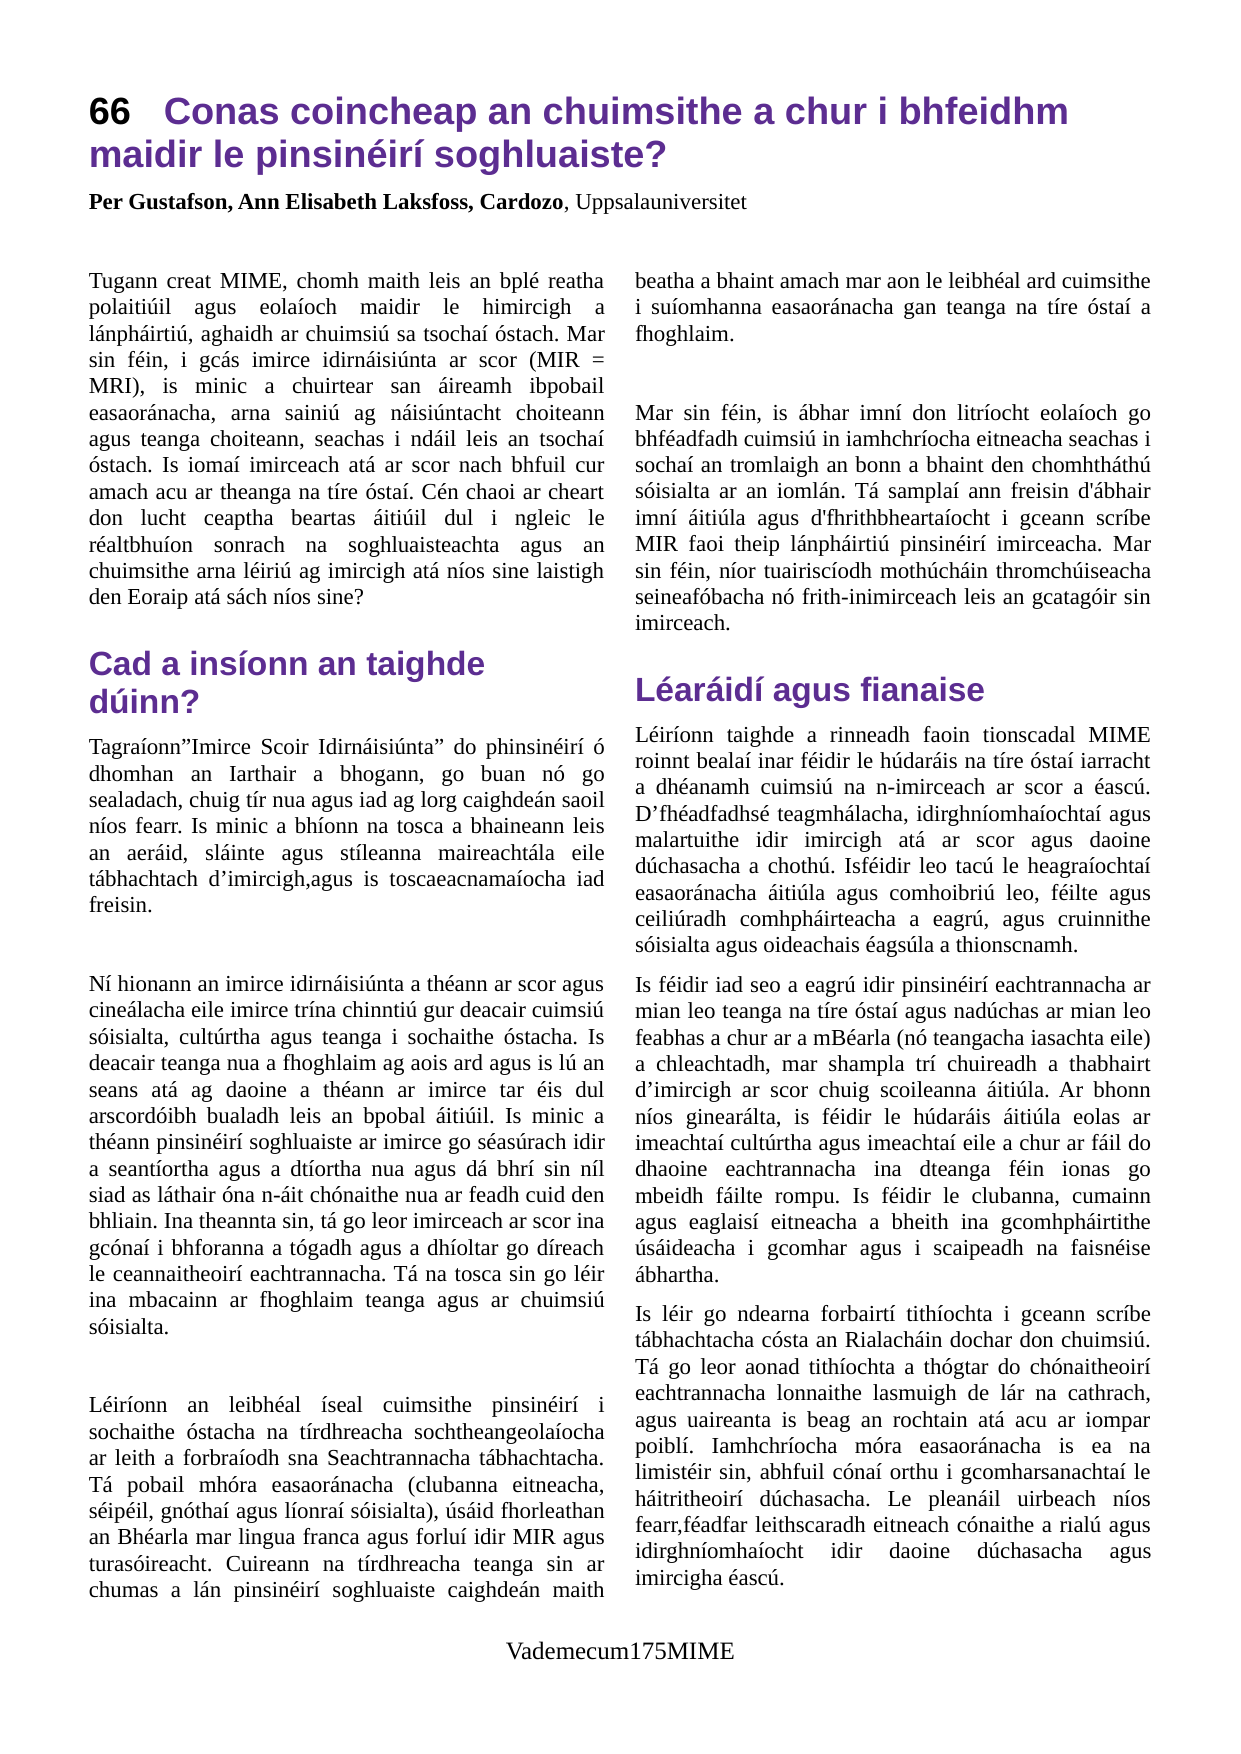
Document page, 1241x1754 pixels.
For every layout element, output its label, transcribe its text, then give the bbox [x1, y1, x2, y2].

text Is léir go ndearna forbairtí tithíochta i gceann scríbe tábhachtacha cósta an Rialacháin dochar don chuimsiú. Tá go leor aonad tithíochta a thógtar do chónaitheoirí eachtrannacha lonnaithe lasmuigh de lár na cathrach, agus uaireanta is beag an rochtain atá acu ar iompar poiblí. Iamhchríocha móra easaoránacha is ea na limistéir sin, abhfuil cónaí orthu i gcomharsanachtaí le háitritheoirí dúchasacha. Le pleanáil uirbeach níos fearr,féadfar leithscaradh eitneach cónaithe a rialú agus idirghníomhaíocht idir daoine dúchasacha agus imircigha éascú. [635, 1300, 1152, 1590]
subtitle Cad a insíonn an taighde dúinn? [88, 643, 605, 721]
text Mar sin féin, is ábhar imní don litríocht eolaíoch go bhféadfadh cuimsiú in iamhchríocha eitneacha seachas i sochaí an tromlaigh an bonn a bhaint den chomhtháthú sóisialta ar an iomlán. Tá samplaí ann freisin d'ábhair imní áitiúla agus d'fhrithbheartaíocht i gceann scríbe MIR faoi theip lánpháirtiú pinsinéirí imirceacha. Mar sin féin, níor tuairiscíodh mothúcháin thromchúiseacha seineafóbacha nó frith-inimirceach leis an gcatagóir sin imirceach. [635, 398, 1152, 636]
text Is féidir iad seo a eagrú idir pinsinéirí eachtrannacha ar mian leo teanga na tíre óstaí agus nadúchas ar mian leo feabhas a chur ar a mBéarla (nó teangacha iasachta eile) a chleachtadh, mar shampla trí chuireadh a thabhairt d’imircigh ar scor chuig scoileanna áitiúla. Ar bhonn níos ginearálta, is féidir le húdaráis áitiúla eolas ar imeachtaí cultúrtha agus imeachtaí eile a chur ar fáil do dhaoine eachtrannacha ina dteanga féin ionas go mbeidh fáilte rompu. Is féidir le clubanna, cumainn agus eaglaisí eitneacha a bheith ina gcomhpháirtithe úsáideacha i gcomhar agus i scaipeadh na faisnéise ábhartha. [635, 971, 1152, 1287]
text Tagraíonn”Imirce Scoir Idirnáisiúnta” do phinsinéirí ó dhomhan an Iarthair a bhogann, go buan nó go sealadach, chuig tír nua agus iad ag lorg caighdeán saoil níos fearr. Is minic a bhíonn na tosca a bhaineann leis an aeráid, sláinte agus stíleanna maireachtála eile tábhachtach d’imircigh,agus is toscaeacnamaíocha iad freisin. [88, 733, 605, 918]
subtitle Conas coincheap an chuimsithe a chur i bhfeidhm maidir le pinsinéirí soghluaiste? [88, 88, 1152, 176]
subtitle Léaráidí agus fianaise [635, 669, 1152, 708]
text beatha a bhaint amach mar aon le leibhéal ard cuimsithe i suíomhanna easaoránacha gan teanga na tíre óstaí a fhoghlaim. [635, 267, 1152, 346]
text Léiríonn taighde a rinneadh faoin tionscadal MIME roinnt bealaí inar féidir le húdaráis na tíre óstaí iarracht a dhéanamh cuimsiú na n-imirceach ar scor a éascú. D’fhéadfadhsé teagmhálacha, idirghníomhaíochtaí agus malartuithe idir imircigh atá ar scor agus daoine dúchasacha a chothú. Isféidir leo tacú le heagraíochtaí easaoránacha áitiúla agus comhoibriú leo, féilte agus ceiliúradh comhpháirteacha a eagrú, agus cruinnithe sóisialta agus oideachais éagsúla a thionscnamh. [635, 721, 1152, 958]
text Tugann creat MIME, chomh maith leis an bplé reatha polaitiúil agus eolaíoch maidir le himircigh a lánpháirtiú, aghaidh ar chuimsiú sa tsochaí óstach. Mar sin féin, i gcás imirce idirnáisiúnta ar scor (MIR = MRI), is minic a chuirtear san áireamh ibpobail easaoránacha, arna sainiú ag náisiúntacht choiteann agus teanga choiteann, seachas i ndáil leis an tsochaí óstach. Is iomaí imirceach atá ar scor nach bhfuil cur amach acu ar theanga na tíre óstaí. Cén chaoi ar cheart don lucht ceaptha beartas áitiúil dul i ngleic le réaltbhuíon sonrach na soghluaisteachta agus an chuimsithe arna léiriú ag imircigh atá níos sine laistigh den Eoraip atá sách níos sine? [88, 267, 605, 610]
text Ní hionann an imirce idirnáisiúnta a théann ar scor agus cineálacha eile imirce trína chinntiú gur deacair cuimsiú sóisialta, cultúrtha agus teanga i sochaithe óstacha. Is deacair teanga nua a fhoghlaim ag aois ard agus is lú an seans atá ag daoine a théann ar imirce tar éis dul arscordóibh bualadh leis an bpobal áitiúil. Is minic a théann pinsinéirí soghluaiste ar imirce go séasúrach idir a seantíortha agus a dtíortha nua agus dá bhrí sin níl siad as láthair óna n-áit chónaithe nua ar feadh cuid den bhliain. Ina theannta sin, tá go leor imirceach ar scor ina gcónaí i bhforanna a tógadh agus a dhíoltar go díreach le ceannaitheoirí eachtrannacha. Tá na tosca sin go léir ina mbacainn ar fhoghlaim teanga agus ar chuimsiú sóisialta. [88, 970, 605, 1339]
text Léiríonn an leibhéal íseal cuimsithe pinsinéirí i sochaithe óstacha na tírdhreacha sochtheangeolaíocha ar leith a forbraíodh sna Seachtrannacha tábhachtacha. Tá pobail mhóra easaoránacha (clubanna eitneacha, séipéil, gnóthaí agus líonraí sóisialta), úsáid fhorleathan an Bhéarla mar lingua franca agus forluí idir MIR agus turasóireacht. Cuireann na tírdhreacha teanga sin ar chumas a lán pinsinéirí soghluaiste caighdeán maith [88, 1392, 605, 1602]
text Per Gustafson, Ann Elisabeth Laksfoss, Cardozo, Uppsalauniversitet [88, 188, 1152, 215]
